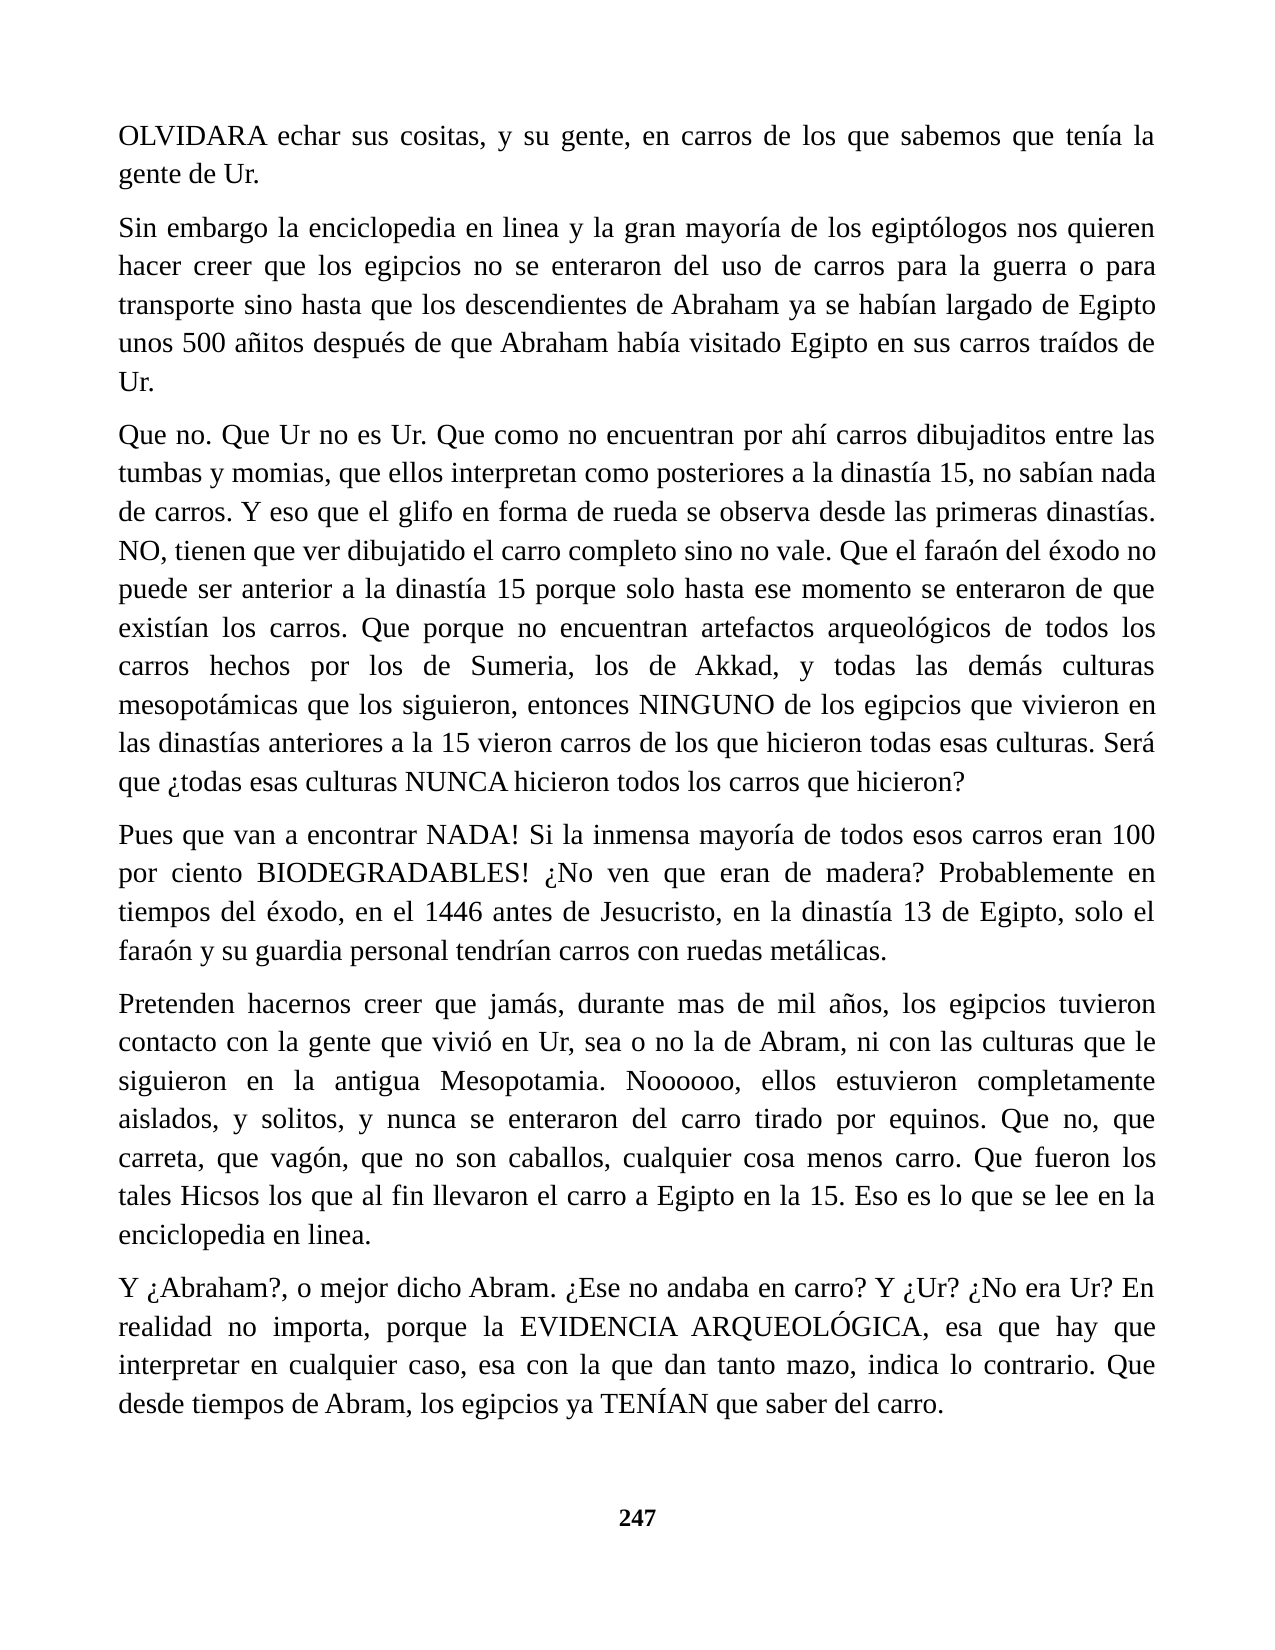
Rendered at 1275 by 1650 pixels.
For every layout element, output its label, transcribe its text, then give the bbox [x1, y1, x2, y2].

text OLVIDARA echar sus cositas, y su gente, en carros de los que sabemos que tenía la gente de Ur. [118, 118, 1157, 190]
text Sin embargo la enciclopedia en linea y la gran mayoría de los egiptólogos nos quieren hacer creer que los egipcios no se enteraron del uso de carros para la guerra o para transporte sino hasta que los descendientes de Abraham ya se habían largado de Egipto unos 500 añitos después de que Abraham había visitado Egipto en sus carros traídos de Ur. [118, 210, 1157, 397]
text Pues que van a encontrar NADA! Si la inmensa mayoría de todos esos carros eran 100 por ciento BIODEGRADABLES! ¿No ven que eran de madera? Probablemente en tiempos del éxodo, en el 1446 antes de Jesucristo, en la dinastía 13 de Egipto, solo el faraón y su guardia personal tendrían carros con ruedas metálicas. [118, 817, 1157, 966]
text Pretenden hacernos creer que jamás, durante mas de mil años, los egipcios tuvieron contacto con la gente que vivió en Ur, sea o no la de Abram, ni con las culturas que le siguieron en la antigua Mesopotamia. Noooooo, ellos estuvieron completamente aislados, y solitos, y nunca se enteraron del carro tirado por equinos. Que no, que carreta, que vagón, que no son caballos, cualquier cosa menos carro. Que fueron los tales Hicsos los que al fin llevaron el carro a Egipto en la 15. Eso es lo que se lee en la enciclopedia en linea. [118, 986, 1157, 1251]
text Que no. Que Ur no es Ur. Que como no encuentran por ahí carros dibujaditos entre las tumbas y momias, que ellos interpretan como posteriores a la dinastía 15, no sabían nada de carros. Y eso que el glifo en forma de rueda se observa desde las primeras dinastías. NO, tienen que ver dibujatido el carro completo sino no vale. Que el faraón del éxodo no puede ser anterior a la dinastía 15 porque solo hasta ese momento se enteraron de que existían los carros. Que porque no encuentran artefactos arqueológicos de todos los carros hechos por los de Sumeria, los de Akkad, y todas las demás culturas mesopotámicas que los siguieron, entonces NINGUNO de los egipcios que vivieron en las dinastías anteriores a la 15 vieron carros de los que hicieron todas esas culturas. Será que ¿todas esas culturas NUNCA hicieron todos los carros que hicieron? [118, 417, 1157, 797]
text Y ¿Abraham?, o mejor dicho Abram. ¿Ese no andaba en carro? Y ¿Ur? ¿No era Ur? En realidad no importa, porque la EVIDENCIA ARQUEOLÓGICA, esa que hay que interpretar en cualquier caso, esa con la que dan tanto mazo, indica lo contrario. Que desde tiempos de Abram, los egipcios ya TENÍAN que saber del carro. [118, 1270, 1157, 1419]
